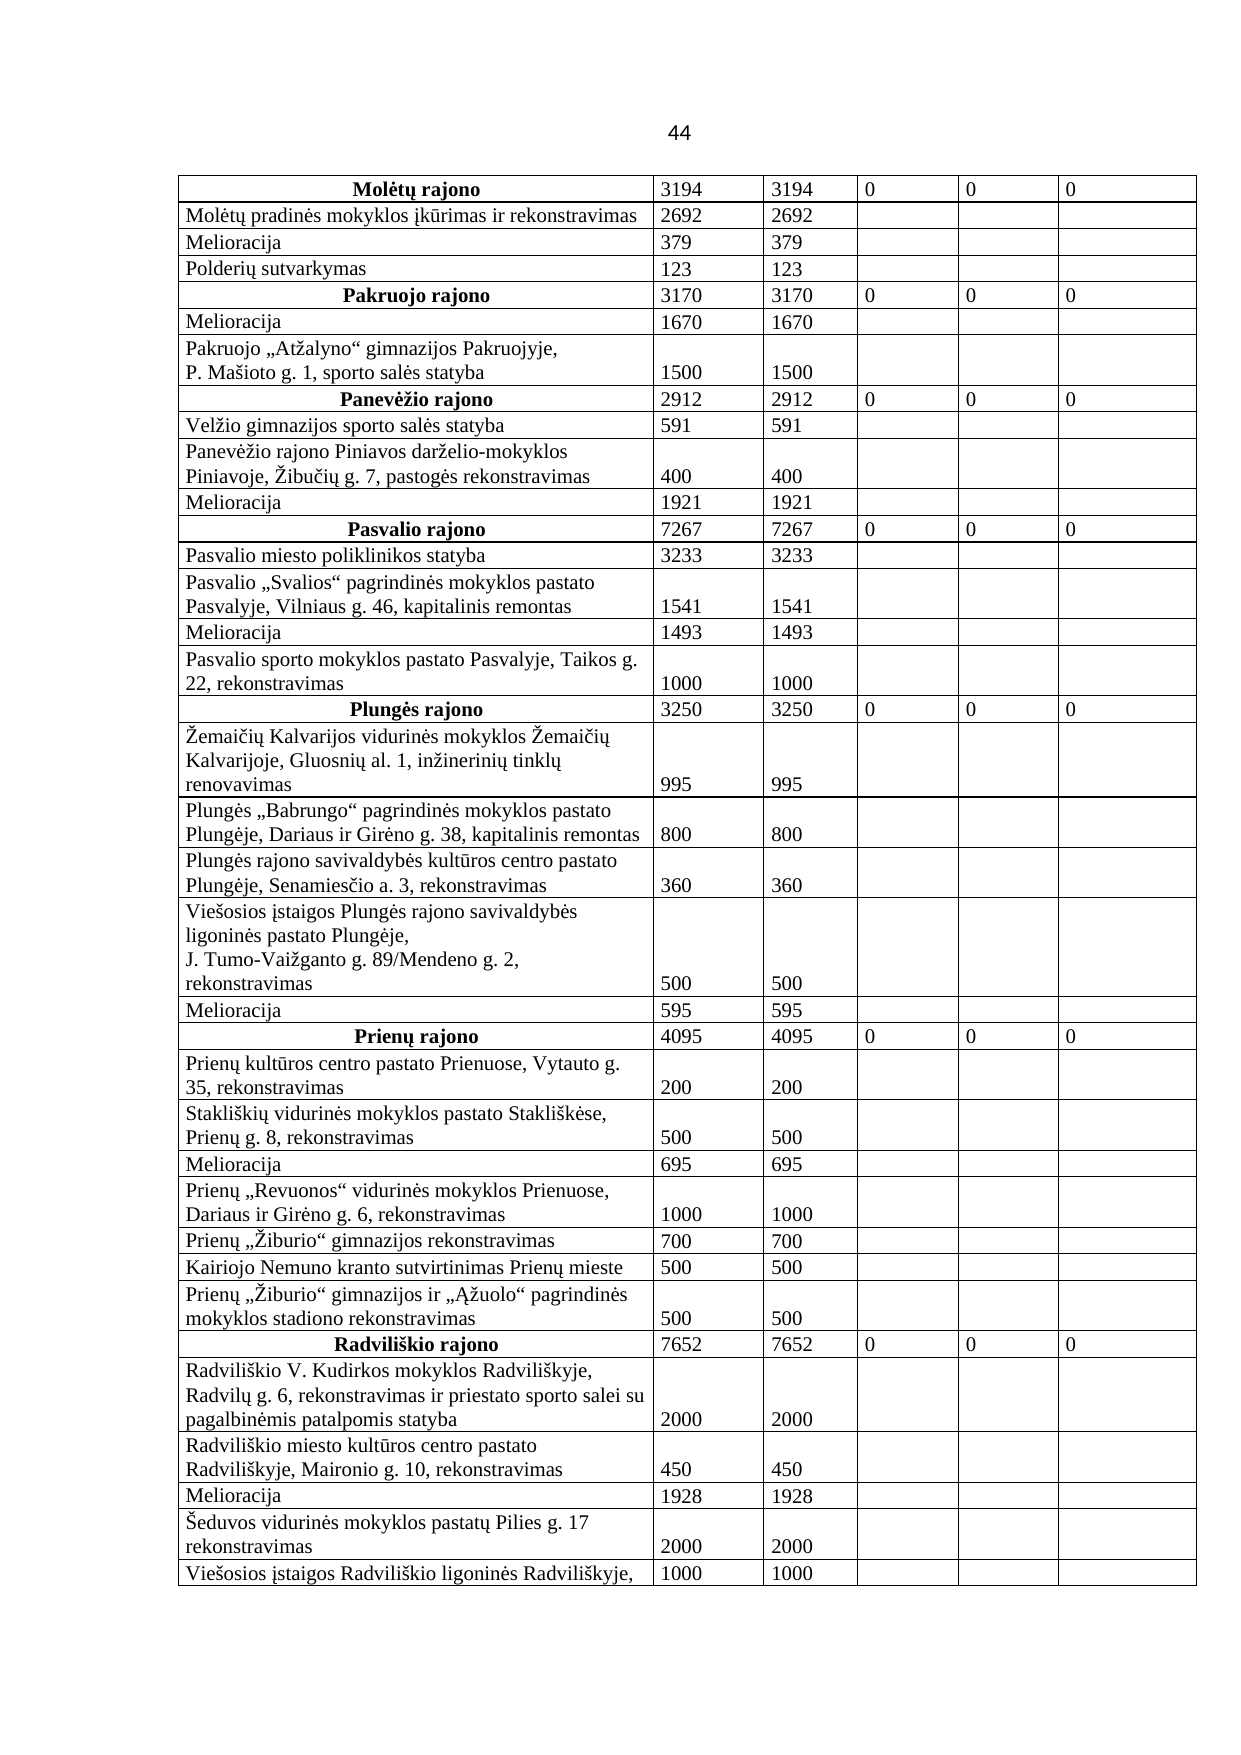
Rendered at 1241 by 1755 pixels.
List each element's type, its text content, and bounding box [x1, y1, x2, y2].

table_cell [959, 619, 1058, 645]
table_cell 700 [654, 1228, 763, 1253]
table_cell 1500 [654, 335, 763, 385]
table_cell [858, 798, 958, 847]
table_cell [858, 1254, 958, 1280]
table_cell [858, 569, 958, 618]
table_cell 0 [858, 696, 958, 722]
table_cell [1059, 229, 1196, 254]
table_cell Molėtų rajono [179, 176, 653, 201]
table_cell [858, 229, 958, 254]
table_cell [1059, 1358, 1196, 1431]
table_cell 2912 [654, 386, 763, 411]
table_cell [1059, 335, 1196, 385]
table_cell 1541 [654, 569, 763, 618]
table_cell Žemaičių Kalvarijos vidurinės mokyklos Žemaičių Kalvarijoje, Gluosnių al. 1, inžinerinių tinklų renovavimas [179, 723, 653, 796]
table_cell [858, 203, 958, 228]
table_cell 1000 [654, 1177, 763, 1227]
table_cell 800 [764, 798, 857, 847]
table_cell 0 [1059, 1023, 1196, 1049]
table_cell [1059, 723, 1196, 796]
table_cell [1059, 1560, 1196, 1585]
table_cell 0 [858, 176, 958, 201]
table_cell [858, 1483, 958, 1508]
table_cell 0 [1059, 386, 1196, 411]
table_cell 500 [764, 1281, 857, 1330]
table_cell 500 [764, 1100, 857, 1150]
table_cell 3233 [654, 543, 763, 568]
table_cell [858, 619, 958, 645]
table_cell 3194 [654, 176, 763, 201]
table_cell 500 [654, 1100, 763, 1150]
table_cell Melioracija [179, 309, 653, 334]
table_cell Pasvalio rajono [179, 516, 653, 541]
table_cell 595 [764, 997, 857, 1022]
table_cell [1059, 1483, 1196, 1508]
table_cell Melioracija [179, 619, 653, 645]
table_cell [1059, 489, 1196, 515]
table_cell 1000 [764, 646, 857, 695]
table_cell Prienų kultūros centro pastato Prienuose, Vytauto g. 35, rekonstravimas [179, 1050, 653, 1099]
table_cell Melioracija [179, 229, 653, 254]
table_cell 4095 [764, 1023, 857, 1049]
table_cell [858, 723, 958, 796]
table_cell 200 [654, 1050, 763, 1099]
table_cell [858, 1432, 958, 1482]
table_cell [858, 1560, 958, 1585]
table_cell 123 [654, 256, 763, 281]
table_cell [1059, 439, 1196, 488]
table_cell [1059, 543, 1196, 568]
table_cell [959, 1483, 1058, 1508]
table_cell 1670 [764, 309, 857, 334]
table_cell 591 [654, 412, 763, 438]
table_cell Prienų „Žiburio“ gimnazijos rekonstravimas [179, 1228, 653, 1253]
table_cell 1000 [764, 1177, 857, 1227]
table_cell 1921 [654, 489, 763, 515]
table_cell Plungės rajono [179, 696, 653, 722]
table_cell [959, 335, 1058, 385]
table_cell 500 [654, 1281, 763, 1330]
table_cell Pakruojo „Atžalyno“ gimnazijos Pakruojyje, P. Mašioto g. 1, sporto salės statyba [179, 335, 653, 385]
table_cell 0 [858, 1331, 958, 1357]
table_cell [858, 898, 958, 996]
table_cell 1928 [764, 1483, 857, 1508]
table_cell [1059, 1151, 1196, 1176]
table_cell [959, 256, 1058, 281]
table_cell 1670 [654, 309, 763, 334]
table_cell [1059, 1177, 1196, 1227]
table_cell 7652 [764, 1331, 857, 1357]
table_cell [959, 646, 1058, 695]
table_cell 0 [959, 176, 1058, 201]
table_cell 450 [764, 1432, 857, 1482]
table_cell 3194 [764, 176, 857, 201]
table_cell [959, 997, 1058, 1022]
table_cell 2000 [654, 1358, 763, 1431]
table_cell Pakruojo rajono [179, 282, 653, 308]
table_cell 2000 [764, 1358, 857, 1431]
table_cell [1059, 203, 1196, 228]
table_cell Melioracija [179, 1151, 653, 1176]
table_cell 500 [764, 898, 857, 996]
table_cell 995 [764, 723, 857, 796]
table_cell [959, 1100, 1058, 1150]
table_cell [959, 1228, 1058, 1253]
table_cell [858, 309, 958, 334]
table_cell 3250 [764, 696, 857, 722]
table_cell 123 [764, 256, 857, 281]
table_cell 0 [959, 1331, 1058, 1357]
table_cell Radviliškio rajono [179, 1331, 653, 1357]
table_cell [1059, 412, 1196, 438]
table_cell Melioracija [179, 997, 653, 1022]
table_cell [1059, 309, 1196, 334]
table_cell [959, 848, 1058, 897]
table_cell [1059, 997, 1196, 1022]
table_cell 360 [654, 848, 763, 897]
table_cell 7652 [654, 1331, 763, 1357]
table_cell 0 [858, 282, 958, 308]
table_cell 995 [654, 723, 763, 796]
table_cell [858, 1281, 958, 1330]
table_cell 0 [1059, 282, 1196, 308]
table_cell 800 [654, 798, 763, 847]
table_cell 3170 [654, 282, 763, 308]
table_cell 3233 [764, 543, 857, 568]
table_cell Radviliškio V. Kudirkos mokyklos Radviliškyje, Radvilų g. 6, rekonstravimas ir priestato sporto salei su pagalbinėmis patalpomis statyba [179, 1358, 653, 1431]
table_cell Šeduvos vidurinės mokyklos pastatų Pilies g. 17 rekonstravimas [179, 1509, 653, 1559]
table_cell Pasvalio sporto mokyklos pastato Pasvalyje, Taikos g. 22, rekonstravimas [179, 646, 653, 695]
table_cell Polderių sutvarkymas [179, 256, 653, 281]
table_cell [959, 489, 1058, 515]
table_cell 2000 [764, 1509, 857, 1559]
table_cell Velžio gimnazijos sporto salės statyba [179, 412, 653, 438]
table_cell Panevėžio rajono [179, 386, 653, 411]
table_cell 1541 [764, 569, 857, 618]
table_cell [959, 439, 1058, 488]
table_cell [959, 1177, 1058, 1227]
table_cell [1059, 569, 1196, 618]
table_cell [1059, 898, 1196, 996]
table_cell [858, 1358, 958, 1431]
table_cell [959, 1560, 1058, 1585]
table_cell [1059, 1281, 1196, 1330]
table_cell 1000 [764, 1560, 857, 1585]
table_cell 1493 [654, 619, 763, 645]
table_cell 7267 [764, 516, 857, 541]
table_cell 0 [1059, 516, 1196, 541]
table_cell 2912 [764, 386, 857, 411]
table_cell 379 [764, 229, 857, 254]
table_cell 695 [764, 1151, 857, 1176]
table_cell [959, 543, 1058, 568]
table_cell 2692 [764, 203, 857, 228]
table_cell [1059, 256, 1196, 281]
table_cell Melioracija [179, 489, 653, 515]
table_cell [1059, 619, 1196, 645]
table_cell [858, 1151, 958, 1176]
table_cell [858, 1177, 958, 1227]
table_cell [1059, 1432, 1196, 1482]
table_cell 400 [764, 439, 857, 488]
table_cell 1921 [764, 489, 857, 515]
table_cell 500 [764, 1254, 857, 1280]
table_cell Stakliškių vidurinės mokyklos pastato Stakliškėse, Prienų g. 8, rekonstravimas [179, 1100, 653, 1150]
table_cell [858, 1509, 958, 1559]
table_cell 2692 [654, 203, 763, 228]
table_cell 3250 [654, 696, 763, 722]
table_cell 1500 [764, 335, 857, 385]
table_cell [959, 1151, 1058, 1176]
table_cell Radviliškio miesto kultūros centro pastato Radviliškyje, Maironio g. 10, rekonstravimas [179, 1432, 653, 1482]
table_cell 7267 [654, 516, 763, 541]
table_cell 500 [654, 1254, 763, 1280]
table_cell Prienų „Revuonos“ vidurinės mokyklos Prienuose, Dariaus ir Girėno g. 6, rekonstravimas [179, 1177, 653, 1227]
table_cell [858, 646, 958, 695]
table_cell [858, 1050, 958, 1099]
table_cell 700 [764, 1228, 857, 1253]
table_cell 379 [654, 229, 763, 254]
table_cell [959, 229, 1058, 254]
table_cell Prienų „Žiburio“ gimnazijos ir „Ąžuolo“ pagrindinės mokyklos stadiono rekonstravimas [179, 1281, 653, 1330]
table_cell 0 [1059, 176, 1196, 201]
table_cell Plungės rajono savivaldybės kultūros centro pastato Plungėje, Senamiesčio a. 3, rekonstravimas [179, 848, 653, 897]
table_cell 1493 [764, 619, 857, 645]
table_cell 0 [858, 516, 958, 541]
table_cell [959, 203, 1058, 228]
table_cell [1059, 1050, 1196, 1099]
table_cell [1059, 1254, 1196, 1280]
table_cell Panevėžio rajono Piniavos darželio-mokyklos Piniavoje, Žibučių g. 7, pastogės rekonstravimas [179, 439, 653, 488]
table_cell [1059, 1509, 1196, 1559]
table_cell [1059, 848, 1196, 897]
table_cell [858, 256, 958, 281]
table_cell [858, 543, 958, 568]
table_cell 1000 [654, 646, 763, 695]
table_cell 0 [959, 516, 1058, 541]
table_cell 360 [764, 848, 857, 897]
table_cell 0 [959, 386, 1058, 411]
table_cell Pasvalio miesto poliklinikos statyba [179, 543, 653, 568]
table_cell 200 [764, 1050, 857, 1099]
table_cell [959, 1050, 1058, 1099]
table_cell 1928 [654, 1483, 763, 1508]
table_cell Kairiojo Nemuno kranto sutvirtinimas Prienų mieste [179, 1254, 653, 1280]
table_cell [1059, 646, 1196, 695]
table_cell Plungės „Babrungo“ pagrindinės mokyklos pastato Plungėje, Dariaus ir Girėno g. 38, kapitalinis remontas [179, 798, 653, 847]
table_cell 2000 [654, 1509, 763, 1559]
table_cell [959, 1281, 1058, 1330]
table_cell [959, 309, 1058, 334]
table_cell [858, 1100, 958, 1150]
table_cell Melioracija [179, 1483, 653, 1508]
table_cell [959, 1509, 1058, 1559]
table_cell Prienų rajono [179, 1023, 653, 1049]
table_cell 595 [654, 997, 763, 1022]
table_cell [858, 489, 958, 515]
table_cell 1000 [654, 1560, 763, 1585]
table_cell 0 [858, 1023, 958, 1049]
table_cell [858, 997, 958, 1022]
table_cell Viešosios įstaigos Plungės rajono savivaldybės ligoninės pastato Plungėje, J. Tumo-Vaižganto g. 89/Mendeno g. 2, rekonstravimas [179, 898, 653, 996]
table_cell [858, 439, 958, 488]
table_cell 500 [654, 898, 763, 996]
table_cell [959, 412, 1058, 438]
table_cell 0 [959, 282, 1058, 308]
table_cell 3170 [764, 282, 857, 308]
table_cell [959, 798, 1058, 847]
table_cell [858, 412, 958, 438]
table_cell 0 [1059, 1331, 1196, 1357]
table_cell [959, 569, 1058, 618]
table_cell [959, 1254, 1058, 1280]
table_cell Viešosios įstaigos Radviliškio ligoninės Radviliškyje, [179, 1560, 653, 1585]
table_cell [858, 848, 958, 897]
table_cell [959, 898, 1058, 996]
table_cell 450 [654, 1432, 763, 1482]
table_cell Molėtų pradinės mokyklos įkūrimas ir rekonstravimas [179, 203, 653, 228]
table_cell 400 [654, 439, 763, 488]
table_cell [1059, 1228, 1196, 1253]
table_cell 0 [959, 1023, 1058, 1049]
table_cell [858, 1228, 958, 1253]
table_cell 695 [654, 1151, 763, 1176]
table_cell [1059, 798, 1196, 847]
table_cell [959, 1432, 1058, 1482]
table_cell 0 [1059, 696, 1196, 722]
table_cell 4095 [654, 1023, 763, 1049]
table_cell 591 [764, 412, 857, 438]
table_cell [858, 335, 958, 385]
table_cell [1059, 1100, 1196, 1150]
table_cell 0 [959, 696, 1058, 722]
table_cell Pasvalio „Svalios“ pagrindinės mokyklos pastato Pasvalyje, Vilniaus g. 46, kapitalinis remontas [179, 569, 653, 618]
table_cell [959, 723, 1058, 796]
table_cell 0 [858, 386, 958, 411]
table_cell [959, 1358, 1058, 1431]
